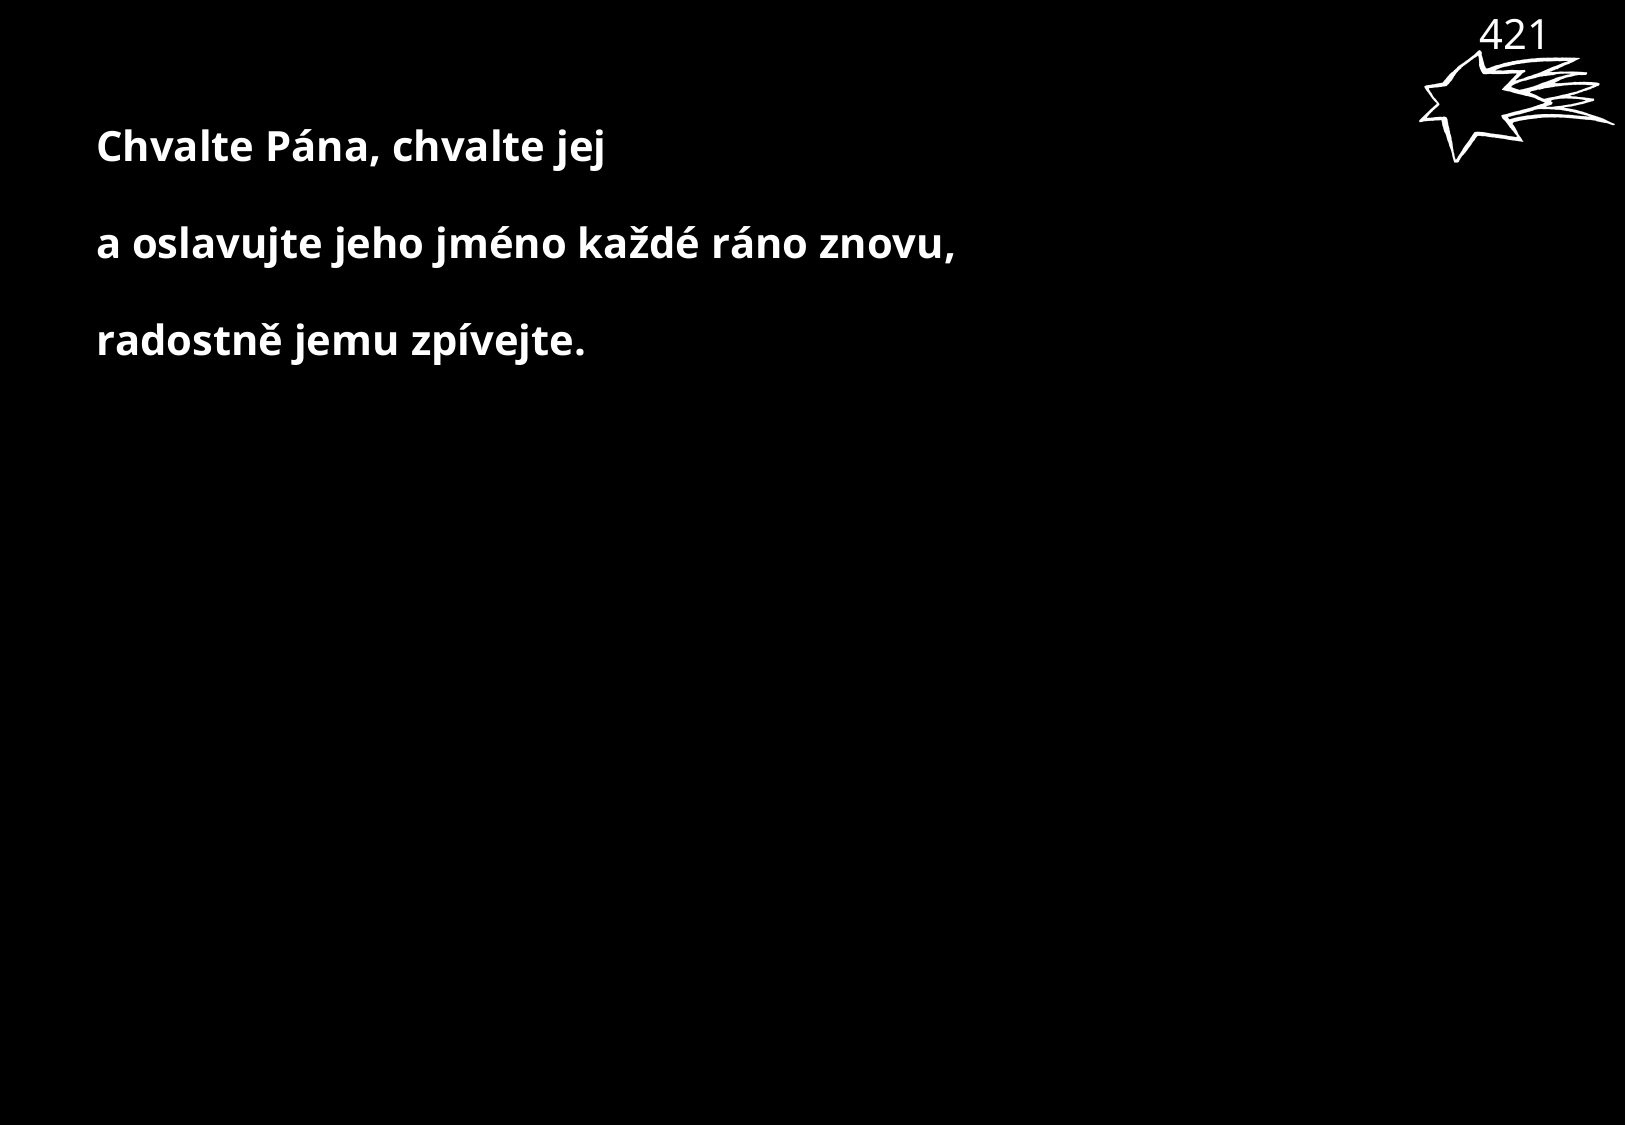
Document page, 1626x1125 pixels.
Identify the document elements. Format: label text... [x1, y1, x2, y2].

text_box 421 [1405, 0, 1626, 66]
list Chvalte Pána, chvalte jej a oslavujte jeho jméno každé ráno znovu, radostně jemu zpívejte. [81, 112, 1544, 1101]
